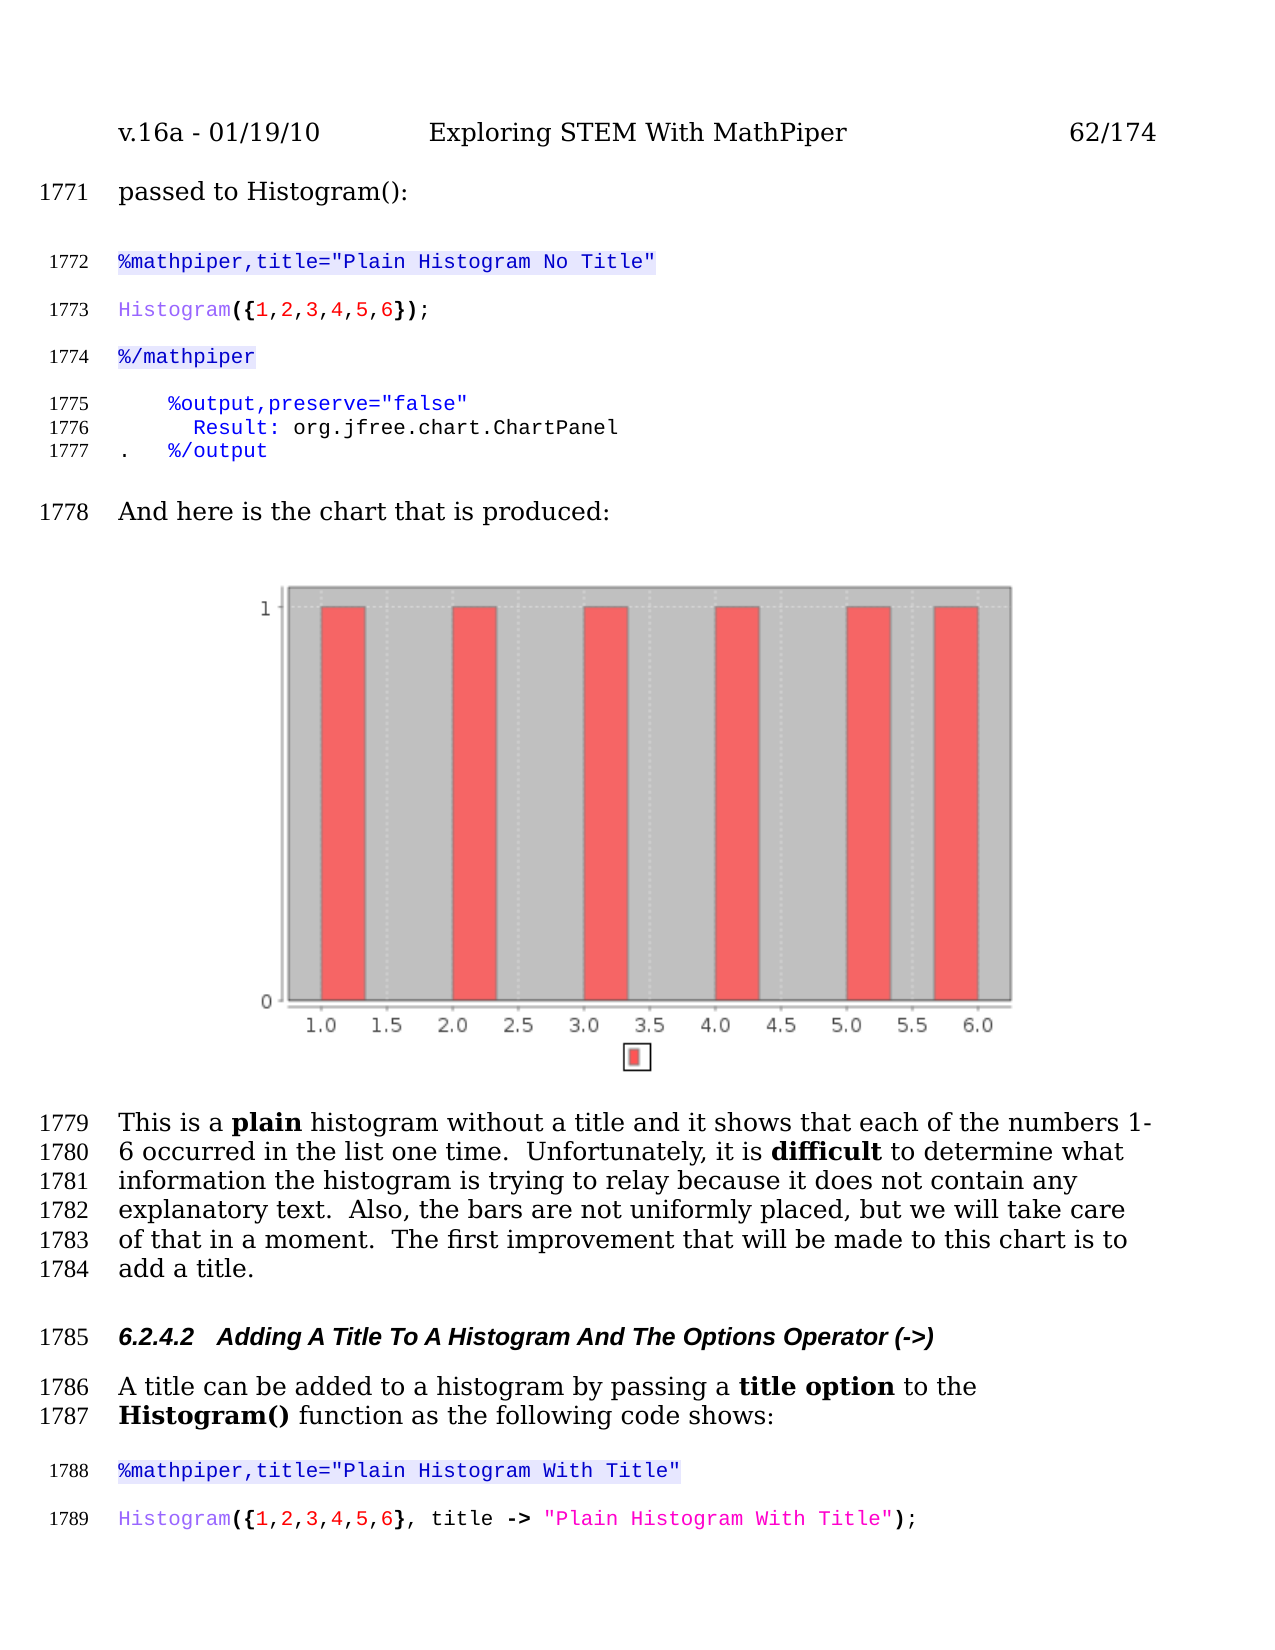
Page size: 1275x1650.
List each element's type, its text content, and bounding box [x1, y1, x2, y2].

text . %/output [118, 440, 1157, 464]
text %/mathpiper [118, 346, 1157, 369]
text Result: org.jfree.chart.ChartPanel [118, 417, 1157, 440]
text %output,preserve="false" [118, 393, 1157, 417]
picture [245, 576, 1030, 1073]
subtitle Adding A Title To A Histogram And The Options Operator (->) [118, 1322, 1157, 1351]
text And here is the chart that is produced: [118, 497, 1157, 526]
text A title can be added to a histogram by passing a title option to the Histogram() function as the following code shows: [118, 1372, 1157, 1431]
text This is a plain histogram without a title and it shows that each of the numbers 1-6 occurred in the list one time. Unfortunately, it is difficult to determine what information the histogram is trying to relay because it does not contain any explanatory text. Also, the bars are not uniformly placed, but we will take care of that in a moment. The first improvement that will be made to this chart is to add a title. [118, 1108, 1157, 1283]
text passed to Histogram(): [118, 177, 1157, 206]
text %mathpiper,title="Plain Histogram With Title" [118, 1460, 1157, 1484]
text %mathpiper,title="Plain Histogram No Title" [118, 251, 1157, 275]
text Histogram({1,2,3,4,5,6}, title -> "Plain Histogram With Title"); [118, 1507, 1157, 1531]
text Histogram({1,2,3,4,5,6}); [118, 298, 1157, 322]
